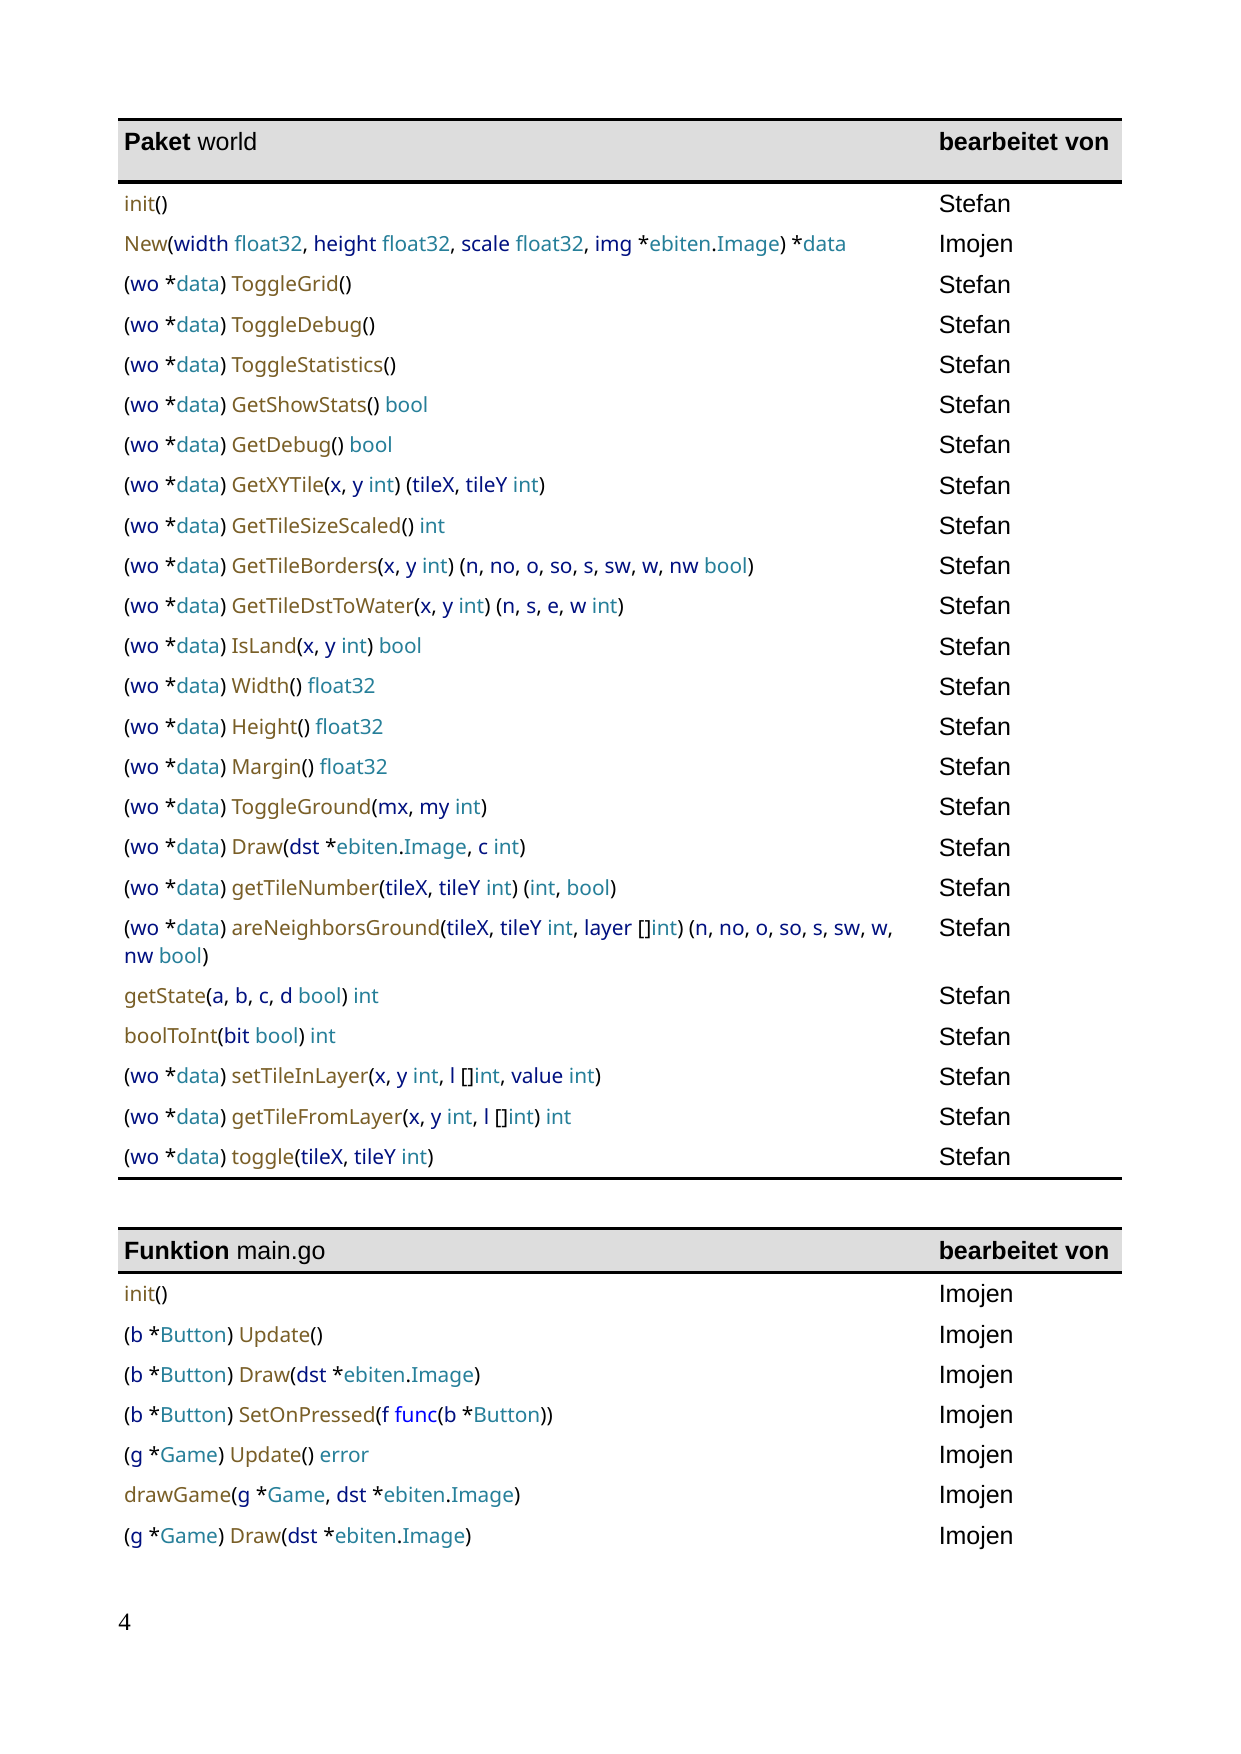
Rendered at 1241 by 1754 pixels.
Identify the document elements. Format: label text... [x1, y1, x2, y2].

table_cell Imojen [933, 1354, 1122, 1394]
table_cell (b *Button) Update() [118, 1314, 933, 1354]
table_cell Imojen [933, 1435, 1122, 1475]
table_cell Stefan [933, 746, 1122, 787]
table_cell Stefan [933, 1016, 1122, 1056]
table_cell Imojen [933, 1475, 1122, 1515]
table_cell (wo *data) IsLand(x, y int) bool [118, 626, 933, 666]
table_cell (wo *data) Width() float32 [118, 666, 933, 706]
table_header Paket world [118, 121, 933, 180]
table_cell (wo *data) getTileFromLayer(x, y int, l []int) int [118, 1096, 933, 1136]
table_cell (g *Game) Draw(dst *ebiten.Image) [118, 1515, 933, 1555]
table_cell Stefan [933, 1056, 1122, 1096]
table_cell Stefan [933, 976, 1122, 1016]
table_cell drawGame(g *Game, dst *ebiten.Image) [118, 1475, 933, 1515]
table_cell Imojen [933, 1314, 1122, 1354]
table_cell (wo *data) GetDebug() bool [118, 425, 933, 465]
table_cell Imojen [933, 1394, 1122, 1434]
table_cell Stefan [933, 344, 1122, 384]
table_cell Imojen [933, 224, 1122, 264]
table_cell Stefan [933, 827, 1122, 867]
table_cell (b *Button) SetOnPressed(f func(b *Button)) [118, 1394, 933, 1434]
table_cell (wo *data) Height() float32 [118, 706, 933, 746]
table_cell getState(a, b, c, d bool) int [118, 976, 933, 1016]
table_cell Stefan [933, 184, 1122, 224]
table_cell Stefan [933, 1136, 1122, 1177]
table_header bearbeitet von [933, 1230, 1122, 1271]
table_cell Imojen [933, 1515, 1122, 1555]
table_cell Stefan [933, 626, 1122, 666]
table_cell (wo *data) ToggleGround(mx, my int) [118, 787, 933, 827]
table_cell (wo *data) setTileInLayer(x, y int, l []int, value int) [118, 1056, 933, 1096]
table_cell (b *Button) Draw(dst *ebiten.Image) [118, 1354, 933, 1394]
table_cell (wo *data) GetTileSizeScaled() int [118, 505, 933, 545]
table_cell (wo *data) toggle(tileX, tileY int) [118, 1136, 933, 1177]
table_cell Stefan [933, 867, 1122, 907]
table_cell Stefan [933, 907, 1122, 976]
table_cell Stefan [933, 465, 1122, 505]
table_cell (wo *data) ToggleDebug() [118, 304, 933, 344]
table_cell Stefan [933, 385, 1122, 425]
table_cell boolToInt(bit bool) int [118, 1016, 933, 1056]
table_cell (wo *data) areNeighborsGround(tileX, tileY int, layer []int) (n, no, o, so, s, sw, w, nw bool) [118, 907, 933, 976]
table_cell init() [118, 184, 933, 224]
table_cell Stefan [933, 304, 1122, 344]
table_cell New(width float32, height float32, scale float32, img *ebiten.Image) *data [118, 224, 933, 264]
table_cell init() [118, 1274, 933, 1314]
table_cell (g *Game) Update() error [118, 1435, 933, 1475]
table_cell Stefan [933, 264, 1122, 304]
table_cell Stefan [933, 706, 1122, 746]
table_cell Stefan [933, 586, 1122, 626]
table_cell (wo *data) ToggleStatistics() [118, 344, 933, 384]
table_cell (wo *data) getTileNumber(tileX, tileY int) (int, bool) [118, 867, 933, 907]
table_cell Stefan [933, 505, 1122, 545]
table_cell (wo *data) GetTileBorders(x, y int) (n, no, o, so, s, sw, w, nw bool) [118, 545, 933, 586]
table_header bearbeitet von [933, 121, 1122, 180]
table_cell Stefan [933, 545, 1122, 586]
table_cell (wo *data) GetTileDstToWater(x, y int) (n, s, e, w int) [118, 586, 933, 626]
table_cell (wo *data) Margin() float32 [118, 746, 933, 787]
table_cell Imojen [933, 1274, 1122, 1314]
table_cell (wo *data) GetXYTile(x, y int) (tileX, tileY int) [118, 465, 933, 505]
table_cell Stefan [933, 666, 1122, 706]
table_header Funktion main.go [118, 1230, 933, 1271]
table_cell Stefan [933, 787, 1122, 827]
table_cell (wo *data) GetShowStats() bool [118, 385, 933, 425]
table_cell (wo *data) Draw(dst *ebiten.Image, c int) [118, 827, 933, 867]
table_cell (wo *data) ToggleGrid() [118, 264, 933, 304]
table_cell Stefan [933, 425, 1122, 465]
table_cell Stefan [933, 1096, 1122, 1136]
